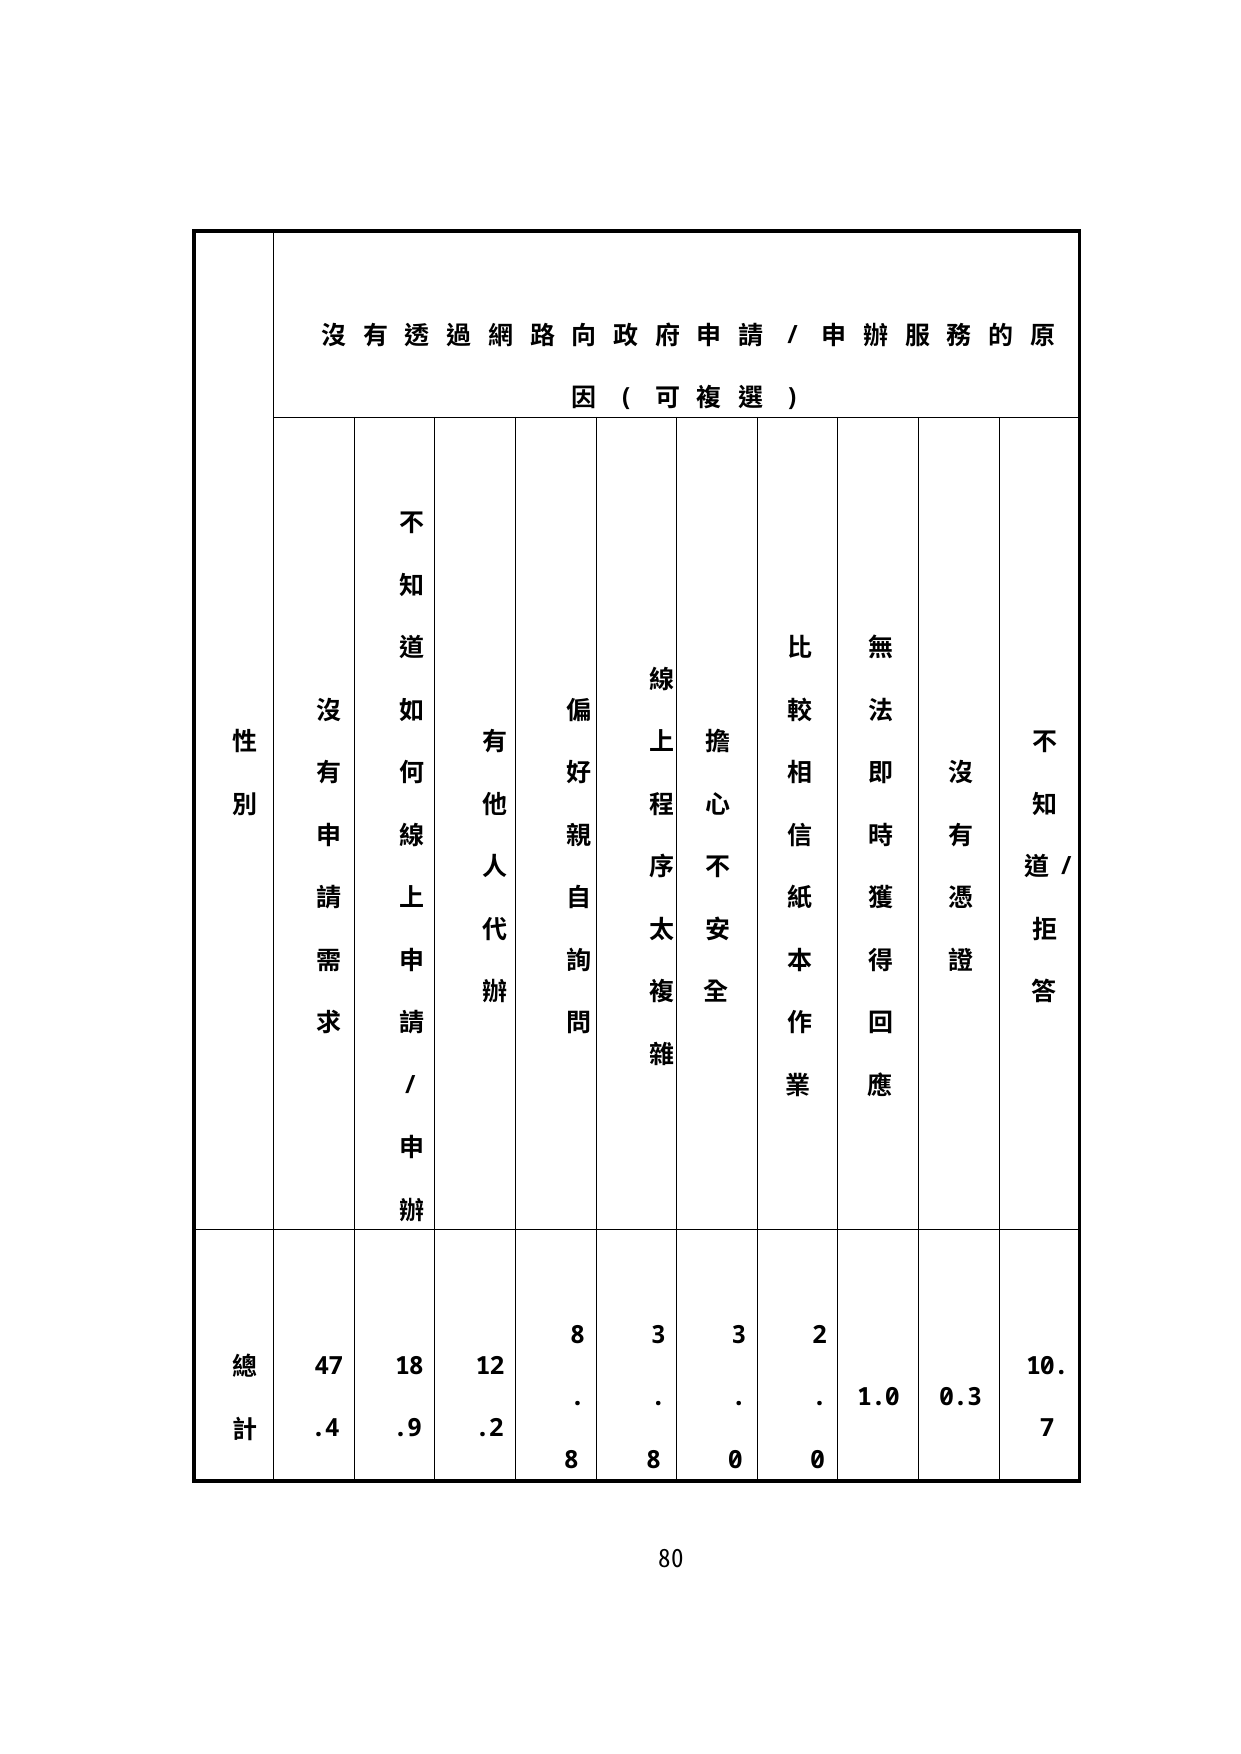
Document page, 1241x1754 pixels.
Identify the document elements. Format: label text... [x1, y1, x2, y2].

table_header 沒有透過網路向政府申請/申辦服務的原因(可複選) [274, 233, 1078, 417]
table_cell 線上程序太複雜 [597, 418, 676, 1229]
table_cell 10.7 [1000, 1230, 1078, 1479]
table_cell 無法即時獲得回應 [838, 418, 918, 1229]
table_cell 偏好親自詢問 [516, 418, 596, 1229]
table_cell 0.3 [919, 1230, 999, 1479]
table_cell 擔心不安全 [677, 418, 757, 1229]
table_cell 8.8 [516, 1230, 596, 1479]
table_cell 比較相信紙本作業 [758, 418, 837, 1229]
table_cell 不知道/拒答 [1000, 418, 1078, 1229]
table_cell 2.0 [758, 1230, 837, 1479]
table_cell 沒有申請需求 [274, 418, 354, 1229]
table_cell 12.2 [435, 1230, 515, 1479]
table_cell 18.9 [355, 1230, 434, 1479]
table_cell 1.0 [838, 1230, 918, 1479]
table_cell 3.0 [677, 1230, 757, 1479]
table_header 性別 [196, 233, 273, 1229]
table_cell 有他人代辦 [435, 418, 515, 1229]
table_cell 不知道如何線上申請/申辦 [355, 418, 434, 1229]
table_cell 總計 [196, 1230, 273, 1479]
table_cell 47.4 [274, 1230, 354, 1479]
table_cell 沒有憑證 [919, 418, 999, 1229]
table_cell 3.8 [597, 1230, 676, 1479]
